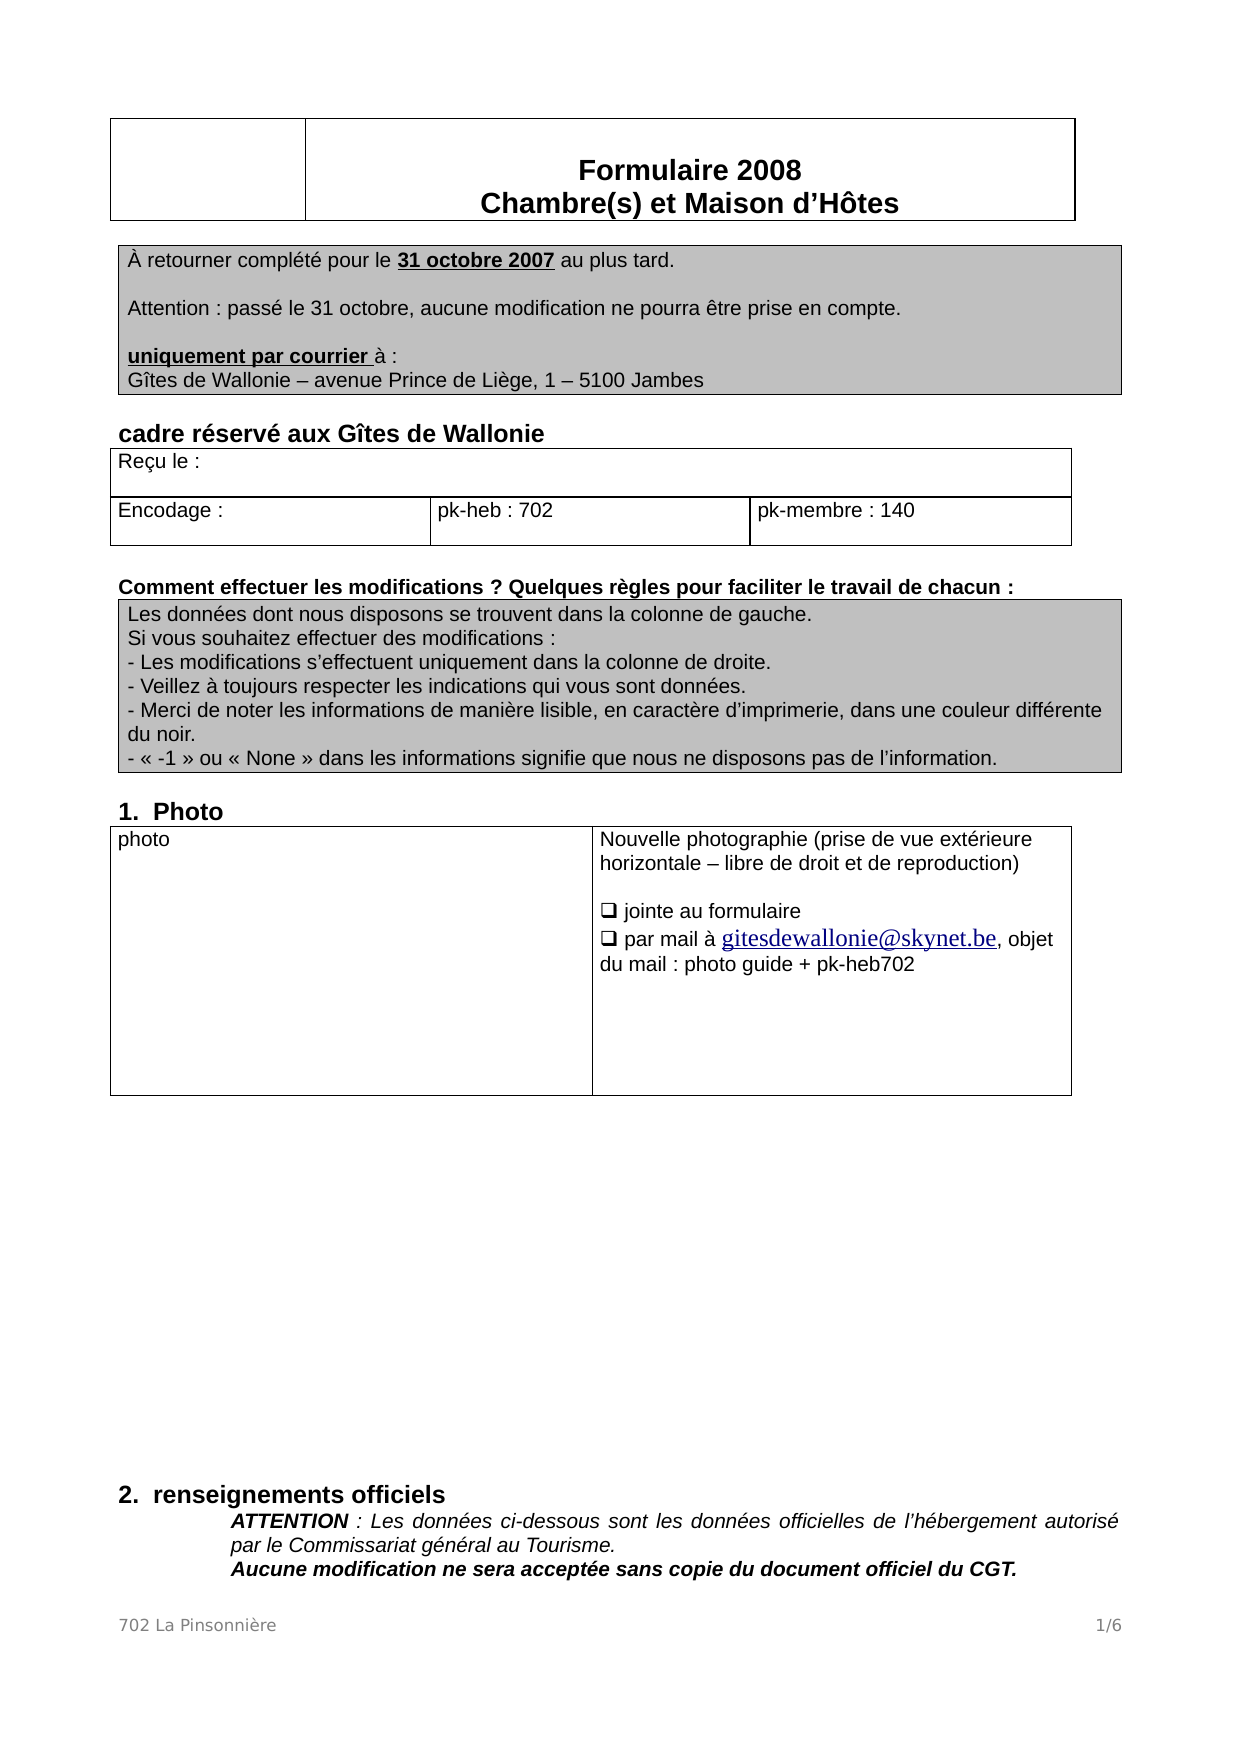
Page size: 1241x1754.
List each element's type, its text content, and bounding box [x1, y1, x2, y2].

text Si vous souhaitez effectuer des modifications : [119, 623, 1121, 647]
text - Merci de noter les informations de manière lisible, en caractère d’imprimerie, dans une couleur différente du noir. [119, 695, 1121, 743]
text ATTENTION : Les données ci-dessous sont les données officielles de l’hébergement autorisé par le Commissariat général au Tourisme. [231, 1508, 1122, 1556]
text - « -1 » ou « None » dans les informations signifie que nous ne disposons pas de l’information. [119, 743, 1121, 772]
text 2. renseignements officiels [118, 1480, 1122, 1508]
table_cell pk-heb : 702 [431, 498, 749, 545]
text - Les modifications s’effectuent uniquement dans la colonne de droite. [119, 647, 1121, 671]
table_header Nouvelle photographie (prise de vue extérieure horizontale – libre de droit et de reproduction)  jointe au formulaire  par mail à gitesdewallonie@skynet.be, objet du mail : photo guide + pk-heb702 [593, 827, 1071, 1095]
text Les données dont nous disposons se trouvent dans la colonne de gauche. [119, 600, 1121, 623]
text Aucune modification ne sera acceptée sans copie du document officiel du CGT. [231, 1556, 1122, 1580]
text Gîtes de Wallonie – avenue Prince de Liège, 1 – 5100 Jambes [119, 364, 1121, 394]
text uniquement par courrier à : [119, 341, 1121, 364]
table_header [111, 119, 305, 220]
text 1. Photo [118, 797, 1122, 826]
text À retourner complété pour le 31 octobre 2007 au plus tard. [119, 246, 1121, 269]
table_cell Encodage : [111, 498, 430, 545]
table_header Reçu le : [111, 449, 1071, 496]
text - Veillez à toujours respecter les indications qui vous sont données. [119, 671, 1121, 695]
text cadre réservé aux Gîtes de Wallonie [118, 419, 1122, 447]
text Attention : passé le 31 octobre, aucune modification ne pourra être prise en compte. [119, 293, 1121, 317]
table_header photo [111, 827, 592, 1095]
table_cell pk-membre : 140 [751, 498, 1071, 545]
table_header Formulaire 2008 Chambre(s) et Maison d’Hôtes [306, 119, 1074, 220]
text Comment effectuer les modifications ? Quelques règles pour faciliter le travail de chacun : [118, 575, 1122, 599]
